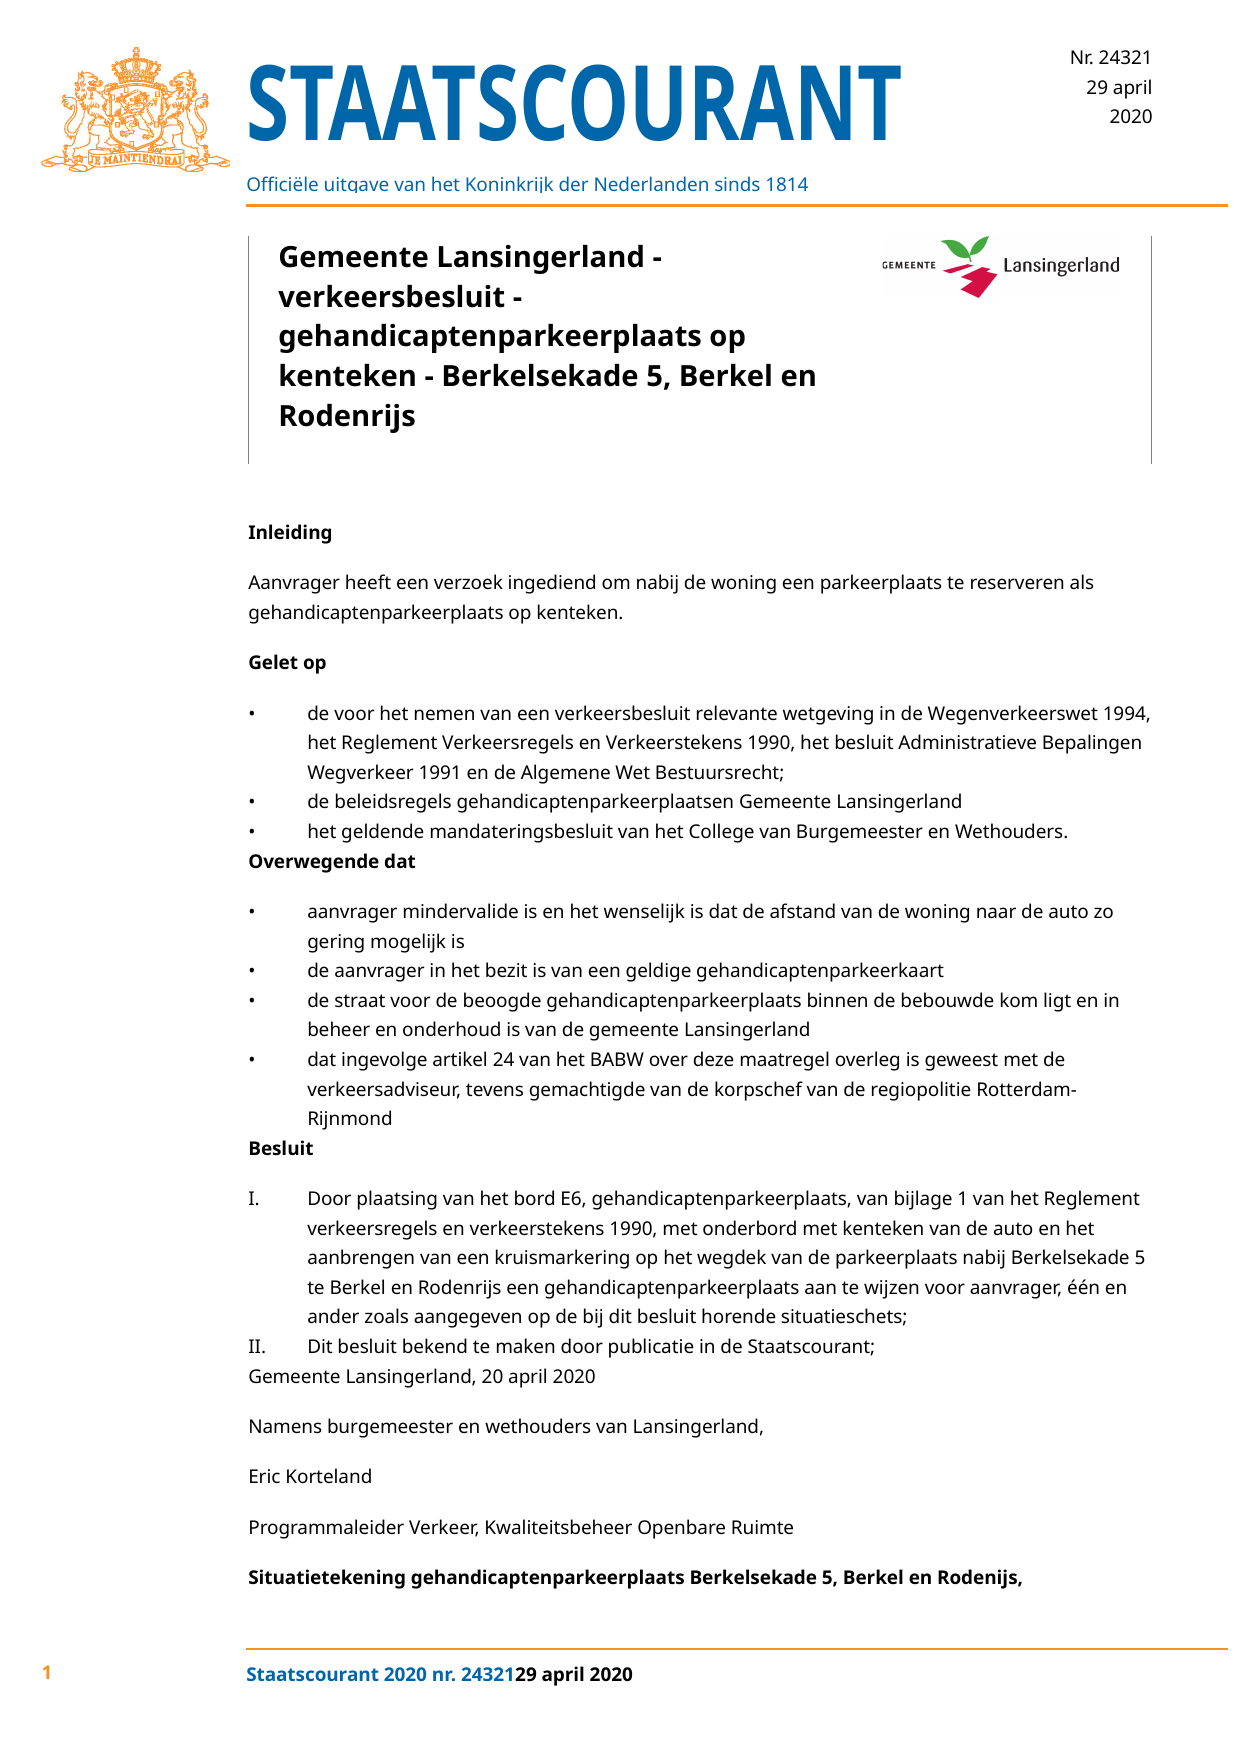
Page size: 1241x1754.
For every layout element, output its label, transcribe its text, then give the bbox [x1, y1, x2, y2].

picture [41, 47, 231, 172]
text Eric Korteland [248, 1464, 1152, 1489]
text Aanvrager heeft een verzoek ingediend om nabij de woning een parkeerplaats te reserveren als gehandicaptenparkeerplaats op kenteken. [248, 569, 1152, 625]
list aanvrager mindervalide is en het wenselijk is dat de afstand van de woning naar de auto zo gering mogelijk is [248, 898, 1152, 953]
list de straat voor de beoogde gehandicaptenparkeerplaats binnen de bebouwde kom ligt en in beheer en onderhoud is van de gemeente Lansingerland [248, 987, 1152, 1042]
text Situatietekening gehandicaptenparkeerplaats Berkelsekade 5, Berkel en Rodenijs, [248, 1564, 1152, 1590]
list het geldende mandateringsbesluit van het College van Burgemeester en Wethouders. [248, 818, 1152, 844]
text Besluit [248, 1135, 1152, 1161]
text Gelet op [248, 649, 1152, 675]
text Namens burgemeester en wethouders van Lansingerland, [248, 1413, 1152, 1439]
picture [882, 236, 1119, 298]
text Inleiding [248, 519, 1152, 545]
list de beleidsregels gehandicaptenparkeerplaatsen Gemeente Lansingerland [248, 789, 1152, 814]
text Programmaleider Verkeer, Kwaliteitsbeheer Openbare Ruimte [248, 1514, 1152, 1540]
list Door plaatsing van het bord E6, gehandicaptenparkeerplaats, van bijlage 1 van het Reglement verkeersregels en verkeerstekens 1990, met onderbord met kenteken van de auto en het aanbrengen van een kruismarkering op het wegdek van de parkeerplaats nabij Berkelsekade 5 te Berkel en Rodenrijs een gehandicaptenparkeerplaats aan te wijzen voor aanvrager, één en ander zoals aangegeven op de bij dit besluit horende situatieschets; [248, 1185, 1152, 1329]
text Overwegende dat [248, 848, 1152, 873]
text Gemeente Lansingerland, 20 april 2020 [248, 1363, 1152, 1388]
table_header [850, 236, 1151, 464]
table_header Gemeente Lansingerland - verkeersbesluit - gehandicaptenparkeerplaats op kenteken - Berkelsekade 5, Berkel en Rodenrijs [249, 236, 850, 464]
list Dit besluit bekend te maken door publicatie in de Staatscourant; [248, 1333, 1152, 1359]
list de aanvrager in het bezit is van een geldige gehandicaptenparkeerkaart [248, 957, 1152, 983]
list dat ingevolge artikel 24 van het BABW over deze maatregel overleg is geweest met de verkeersadviseur, tevens gemachtigde van de korpschef van de regiopolitie Rotterdam-Rijnmond [248, 1046, 1152, 1131]
list de voor het nemen van een verkeersbesluit relevante wetgeving in de Wegenverkeerswet 1994, het Reglement Verkeersregels en Verkeerstekens 1990, het besluit Administratieve Bepalingen Wegverkeer 1991 en de Algemene Wet Bestuursrecht; [248, 700, 1152, 785]
